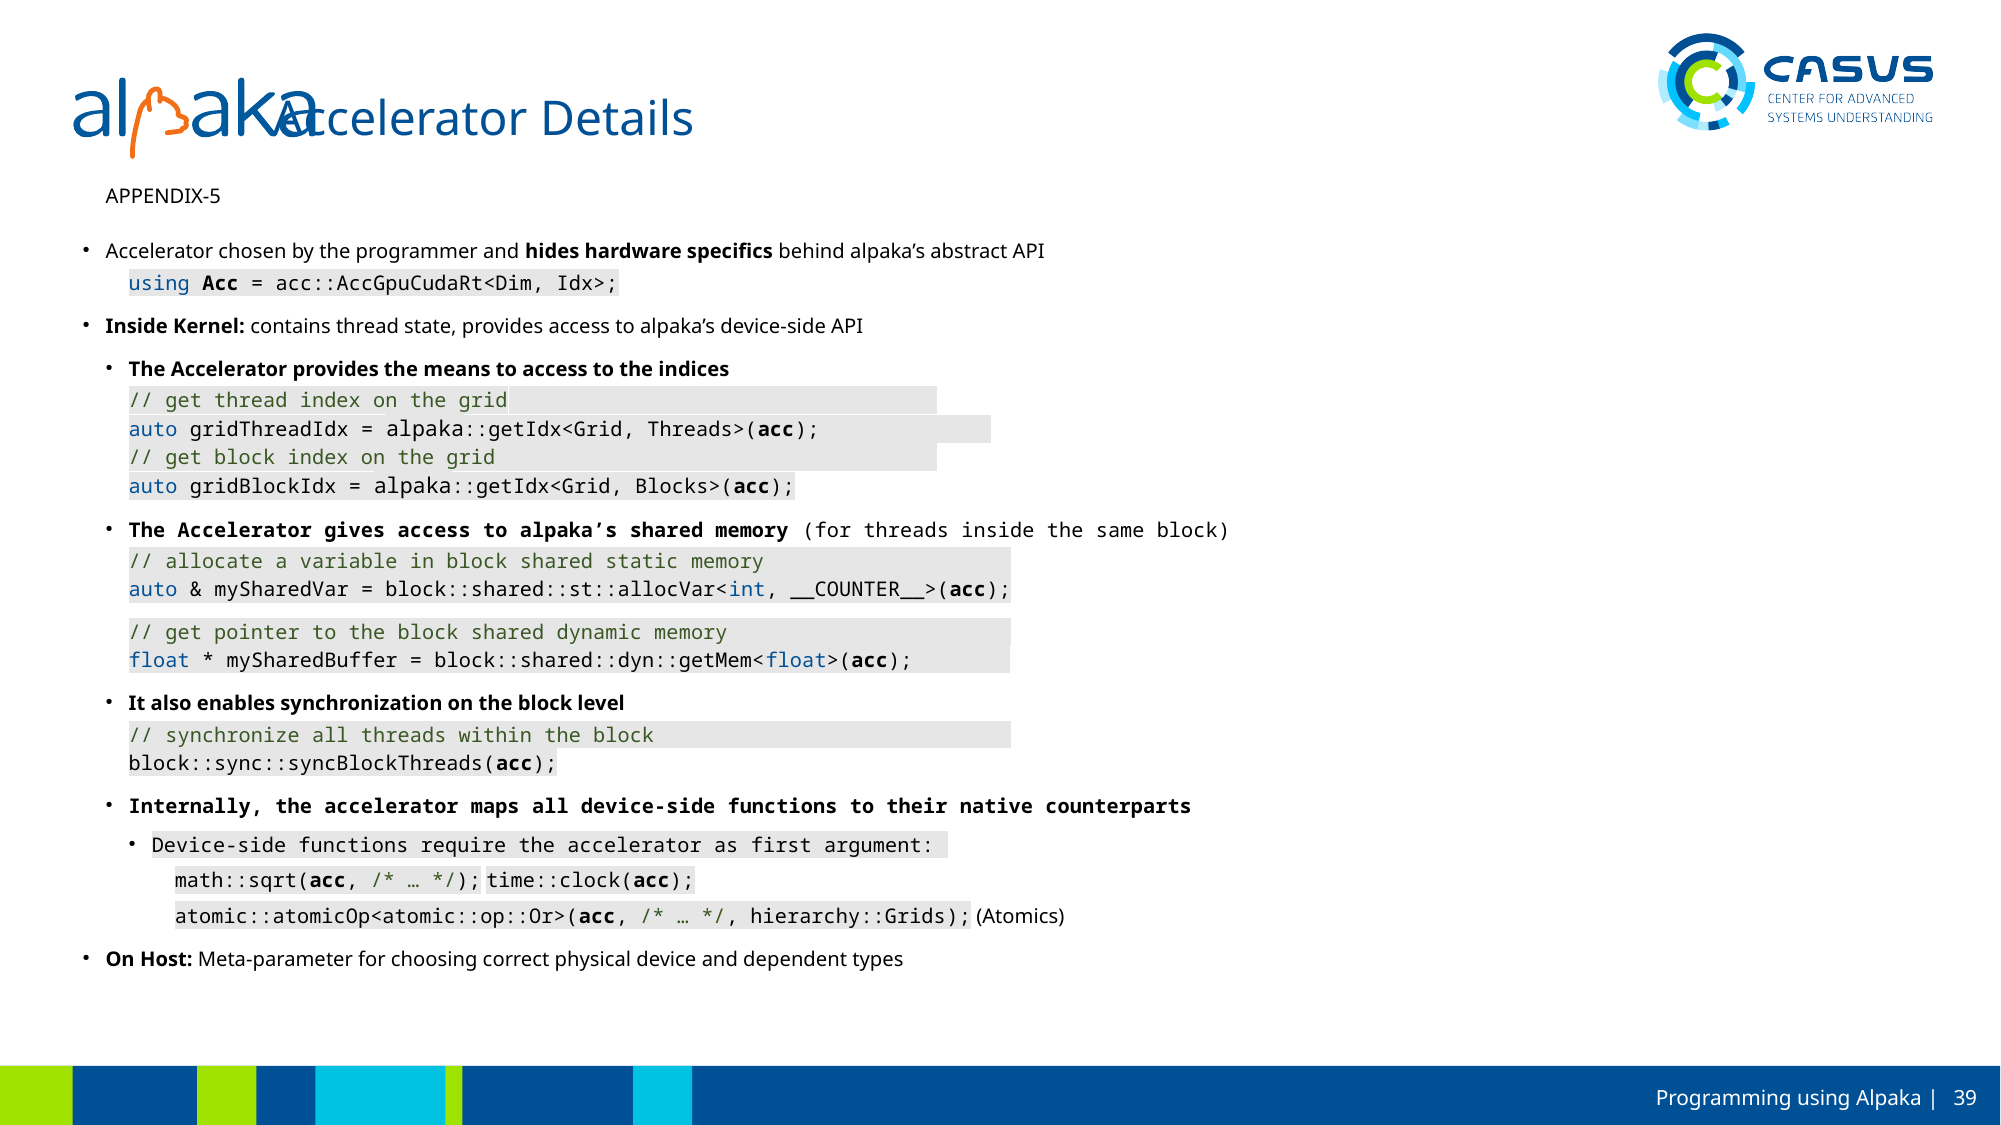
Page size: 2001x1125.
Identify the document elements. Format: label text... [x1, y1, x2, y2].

title Accelerator Details [317, 82, 1396, 151]
picture [1658, 33, 1933, 131]
list APPENDIX-5 Accelerator chosen by the programmer and hides hardware specifics behind alpaka’s abstract API using Acc = acc::AccGpuCudaRt<Dim, Idx>; Inside Kernel: contains thread state, provides access to alpaka’s device-side API The Accelerator provides the means to access to the indices // get thread index on the grid auto gridThreadIdx = alpaka::getIdx<Grid, Threads>(acc); // get block index on the grid auto gridBlockIdx = alpaka::getIdx<Grid, Blocks>(acc); The Accelerator gives access to alpaka’s shared memory (for threads inside the same block) // allocate a variable in block shared static memory auto & mySharedVar = block::shared::st::allocVar<int, __COUNTER__>(acc); // get pointer to the block shared dynamic memory float * mySharedBuffer = block::shared::dyn::getMem<float>(acc); It also enables synchronization on the block level // synchronize all threads within the block block::sync::syncBlockThreads(acc); Internally, the accelerator maps all device-side functions to their native counterparts Device-side functions require the accelerator as first argument: math::sqrt(acc, /* … */); time::clock(acc); atomic::atomicOp<atomic::op::Or>(acc, /* … */, hierarchy::Grids); (Atomics) On Host: Meta-parameter for choosing correct physical device and dependent types [82, 153, 1595, 981]
picture [72, 76, 317, 160]
